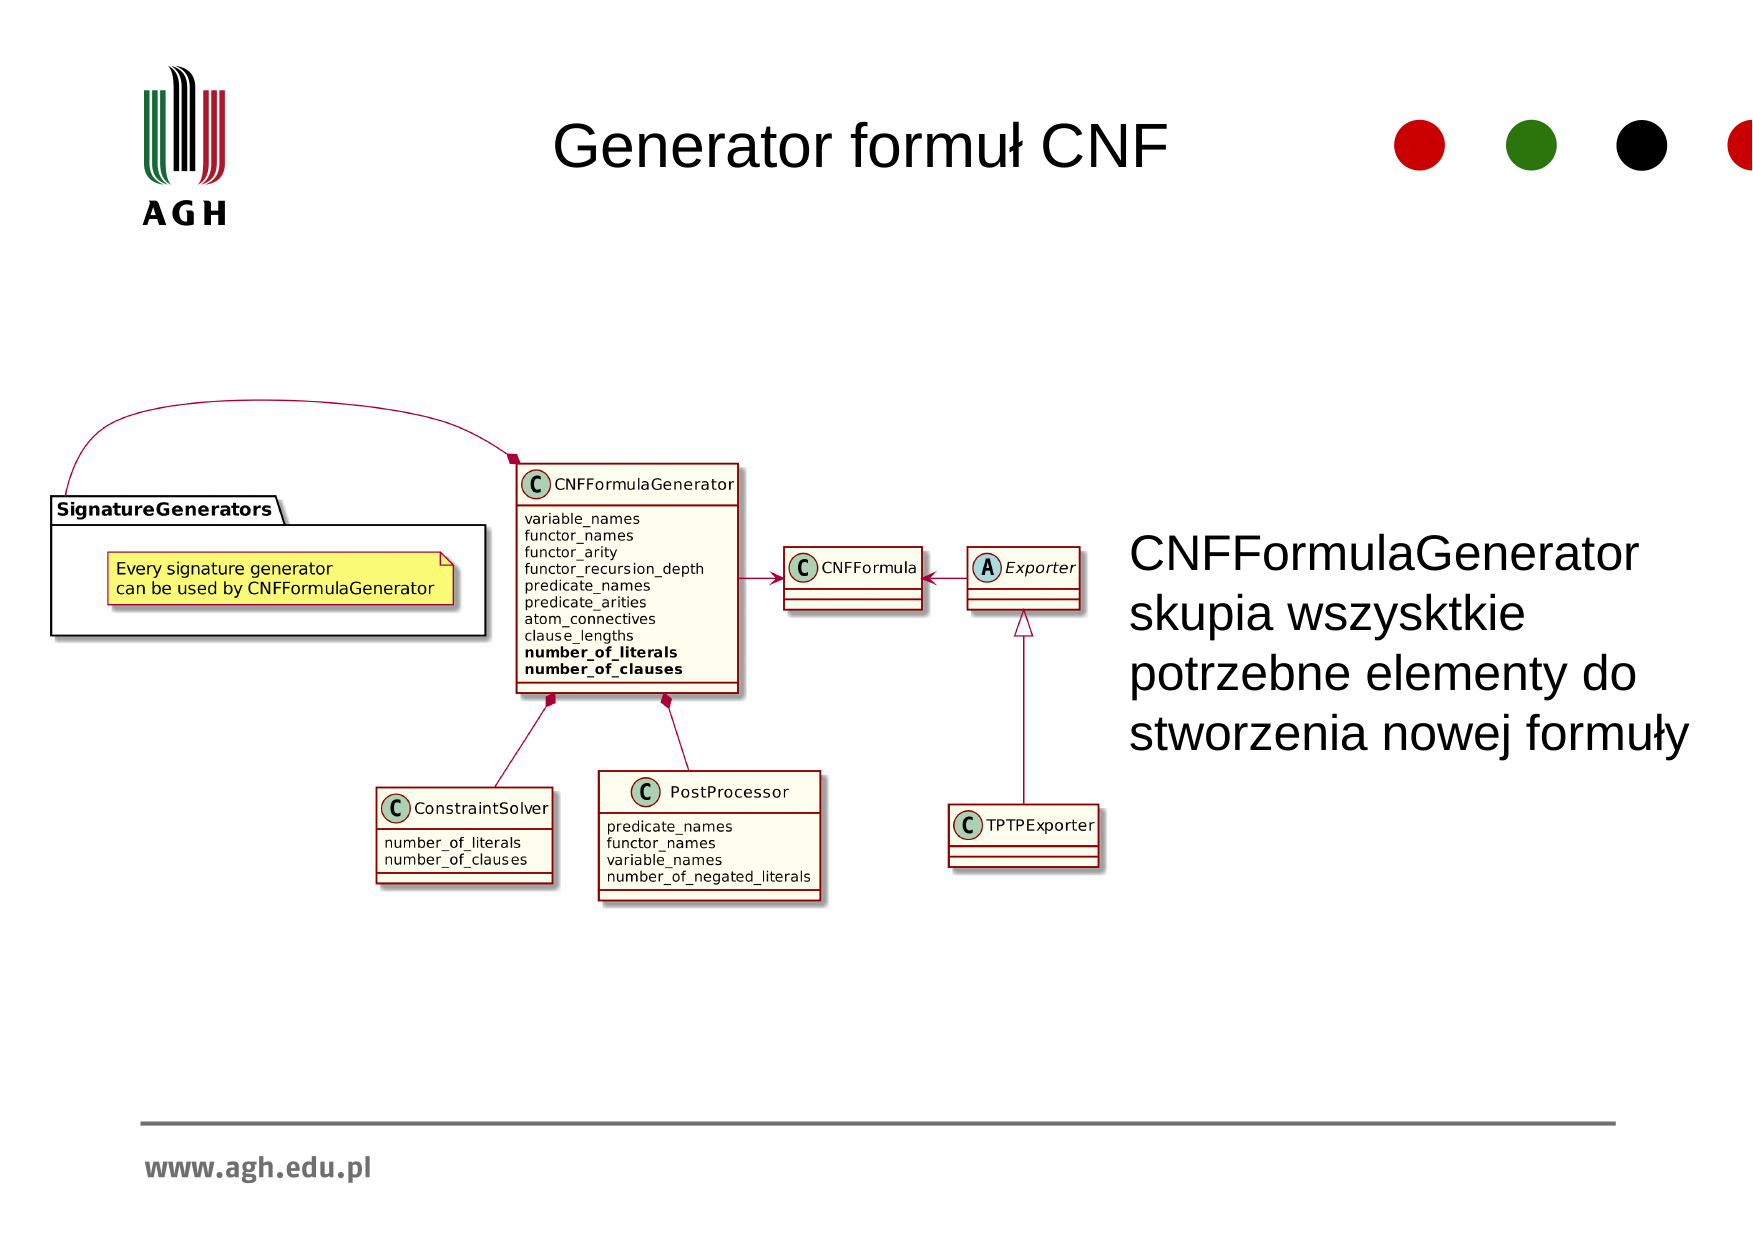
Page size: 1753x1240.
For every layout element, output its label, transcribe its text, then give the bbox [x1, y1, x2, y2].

picture [0, 0, 1753, 1240]
text_box CNFFormulaGenerator skupia wszysktkie potrzebne elementy do stworzenia nowej formuły [1114, 512, 1753, 768]
title Generator formuł CNF [248, 96, 1475, 189]
